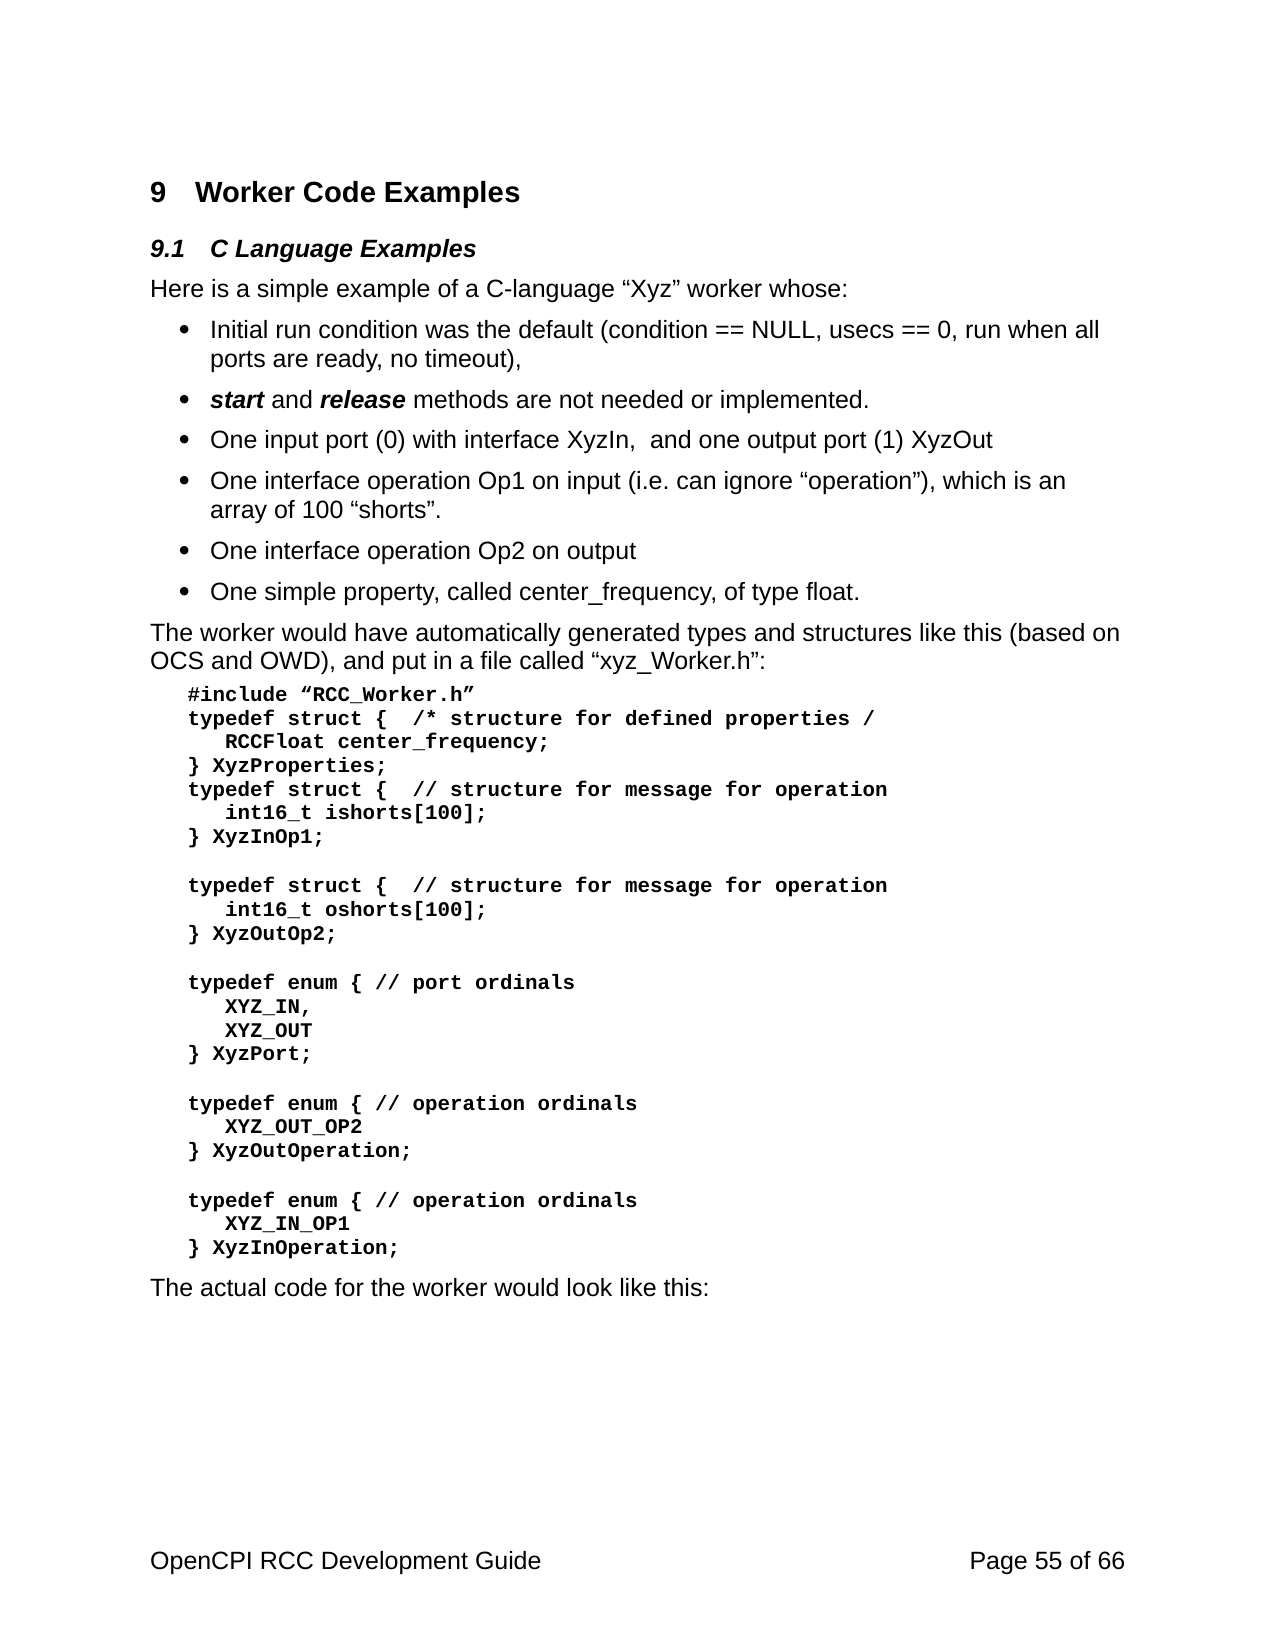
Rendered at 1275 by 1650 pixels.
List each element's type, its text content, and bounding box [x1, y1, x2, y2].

list start and release methods are not needed or implemented. [180, 384, 1125, 413]
list One interface operation Op1 on input (i.e. can ignore “operation”), which is an array of 100 “shorts”. [180, 466, 1125, 524]
list One input port (0) with interface XyzIn, and one output port (1) XyzOut [180, 425, 1125, 454]
text Here is a simple example of a C-language “Xyz” worker whose: [150, 274, 1125, 303]
list One interface operation Op2 on output [180, 536, 1125, 565]
subtitle Worker Code Examples [150, 175, 1125, 208]
text The actual code for the worker would look like this: [150, 1273, 1125, 1301]
text #include “RCC_Worker.h” typedef struct { /* structure for defined properties / RCCFloat center_frequency; } XyzProperties; typedef struct { // structure for message for operation int16_t ishorts[100]; } XyzInOp1; typedef struct { // structure for message for operation int16_t oshorts[100]; } XyzOutOp2; typedef enum { // port ordinals XYZ_IN, XYZ_OUT } XyzPort; typedef enum { // operation ordinals XYZ_OUT_OP2 } XyzOutOperation; typedef enum { // operation ordinals XYZ_IN_OP1 } XyzInOperation; [187, 684, 1125, 1261]
text The worker would have automatically generated types and structures like this (based on OCS and OWD), and put in a file called “xyz_Worker.h”: [150, 617, 1125, 675]
list One simple property, called center_frequency, of type float. [180, 577, 1125, 606]
subtitle C Language Examples [150, 233, 1125, 262]
list Initial run condition was the default (condition == NULL, usecs == 0, run when all ports are ready, no timeout), [180, 315, 1125, 373]
